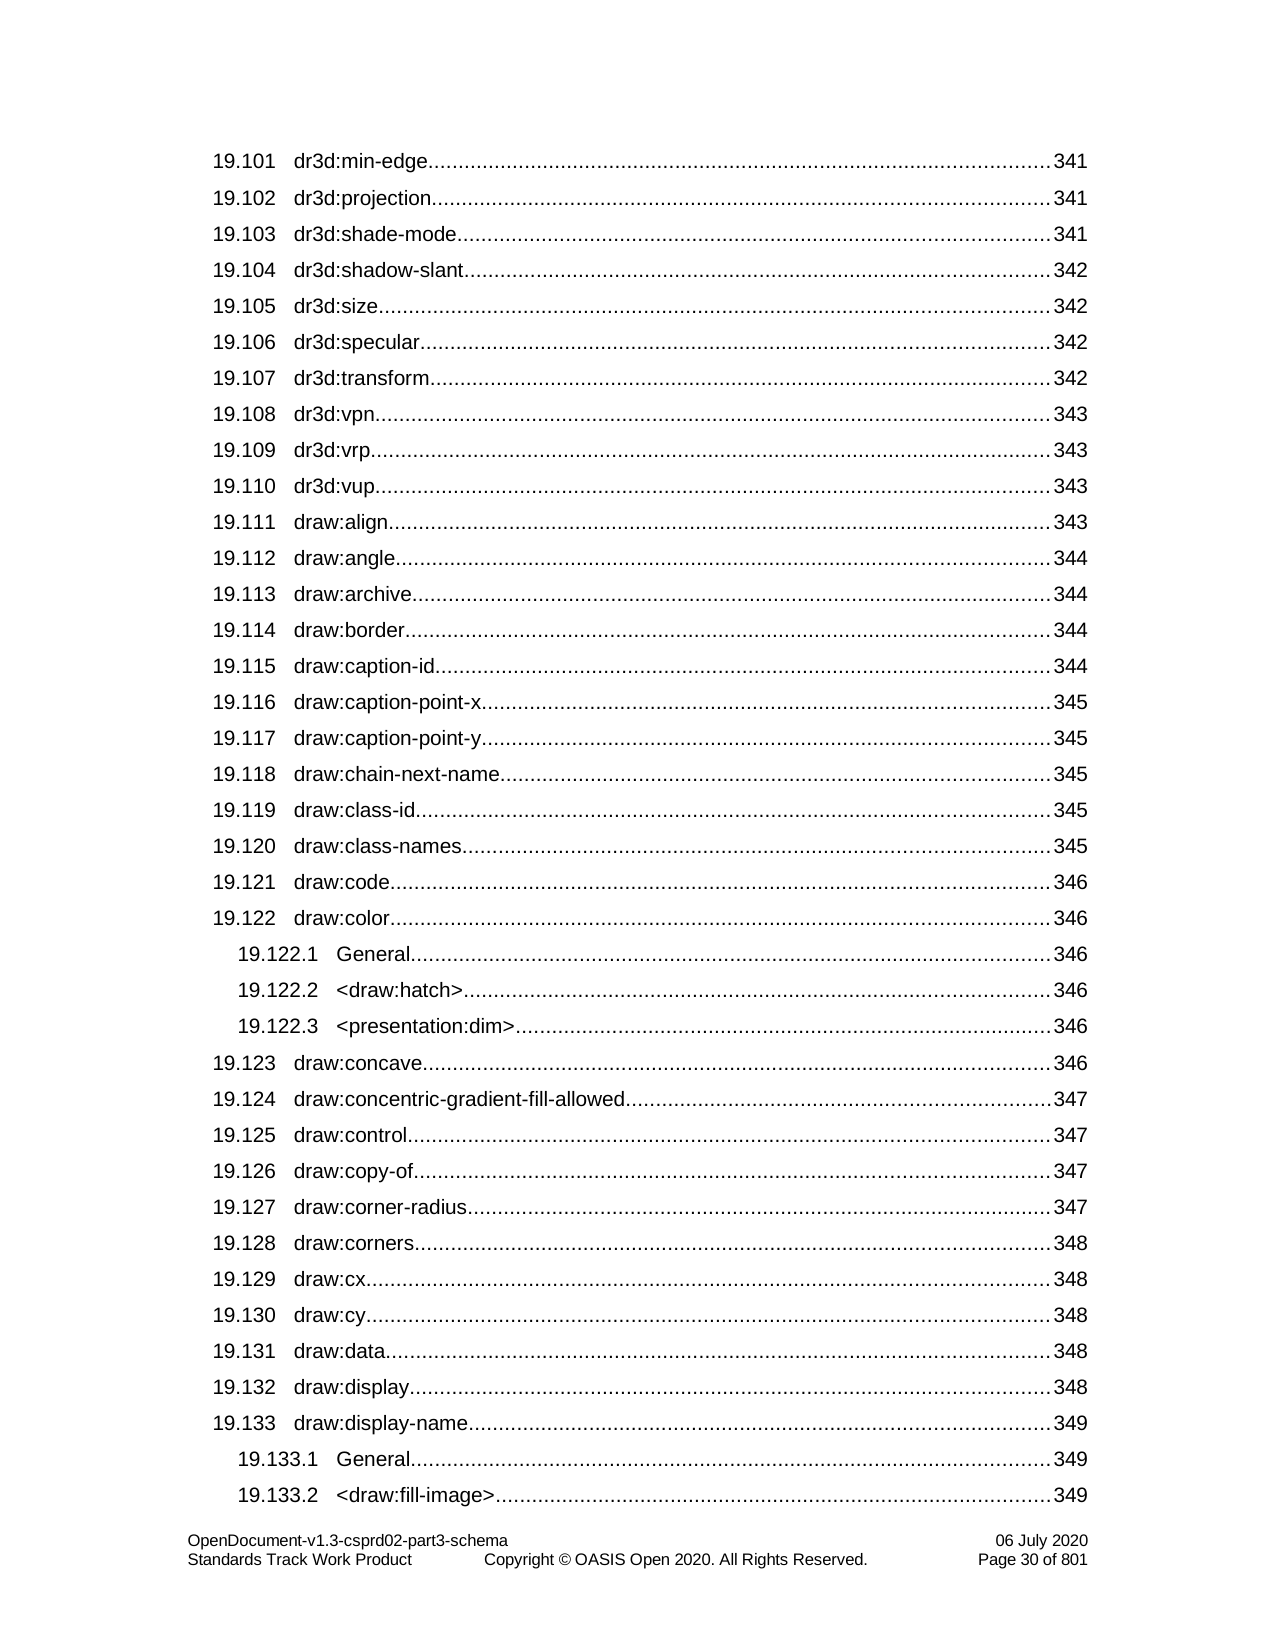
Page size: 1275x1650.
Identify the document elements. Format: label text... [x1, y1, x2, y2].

text 19.120 draw:class-names 345 [212, 835, 1088, 858]
text 19.124 draw:concentric-gradient-fill-allowed 347 [212, 1087, 1088, 1111]
text 19.115 draw:caption-id 344 [212, 654, 1088, 678]
text 19.129 draw:cx 348 [212, 1267, 1088, 1291]
text 19.109 dr3d:vrp 343 [212, 438, 1088, 462]
text 19.131 draw:data 348 [212, 1339, 1088, 1363]
text 19.121 draw:code 346 [212, 871, 1088, 894]
text 19.122.1 General 346 [237, 943, 1088, 966]
text 19.114 draw:border 344 [212, 618, 1088, 642]
text 19.126 draw:copy-of 347 [212, 1159, 1088, 1183]
text 19.122.2 <draw:hatch> 346 [237, 979, 1088, 1002]
text 19.123 draw:concave 346 [212, 1051, 1088, 1074]
text 19.110 dr3d:vup 343 [212, 474, 1088, 498]
text 19.132 draw:display 348 [212, 1375, 1088, 1399]
text 19.101 dr3d:min-edge 341 [212, 150, 1088, 173]
text 19.122 draw:color 346 [212, 907, 1088, 930]
text 19.125 draw:control 347 [212, 1123, 1088, 1147]
text 19.104 dr3d:shadow-slant 342 [212, 258, 1088, 282]
text 19.130 draw:cy 348 [212, 1303, 1088, 1327]
text 19.102 dr3d:projection 341 [212, 186, 1088, 209]
text 19.111 draw:align 343 [212, 510, 1088, 534]
text 19.133.2 <draw:fill-image> 349 [237, 1483, 1088, 1507]
text 19.133.1 General 349 [237, 1447, 1088, 1471]
text 19.105 dr3d:size 342 [212, 294, 1088, 318]
text 19.128 draw:corners 348 [212, 1231, 1088, 1255]
text 19.107 dr3d:transform 342 [212, 366, 1088, 390]
text 19.119 draw:class-id 345 [212, 799, 1088, 822]
text 19.112 draw:angle 344 [212, 546, 1088, 570]
text 19.106 dr3d:specular 342 [212, 330, 1088, 354]
text 19.116 draw:caption-point-x 345 [212, 691, 1088, 714]
text 19.133 draw:display-name 349 [212, 1411, 1088, 1435]
text 19.118 draw:chain-next-name 345 [212, 763, 1088, 786]
text 19.103 dr3d:shade-mode 341 [212, 222, 1088, 246]
text 19.113 draw:archive 344 [212, 582, 1088, 606]
text 19.108 dr3d:vpn 343 [212, 402, 1088, 426]
text 19.117 draw:caption-point-y 345 [212, 727, 1088, 750]
text 19.127 draw:corner-radius 347 [212, 1195, 1088, 1219]
text 19.122.3 <presentation:dim> 346 [237, 1015, 1088, 1038]
